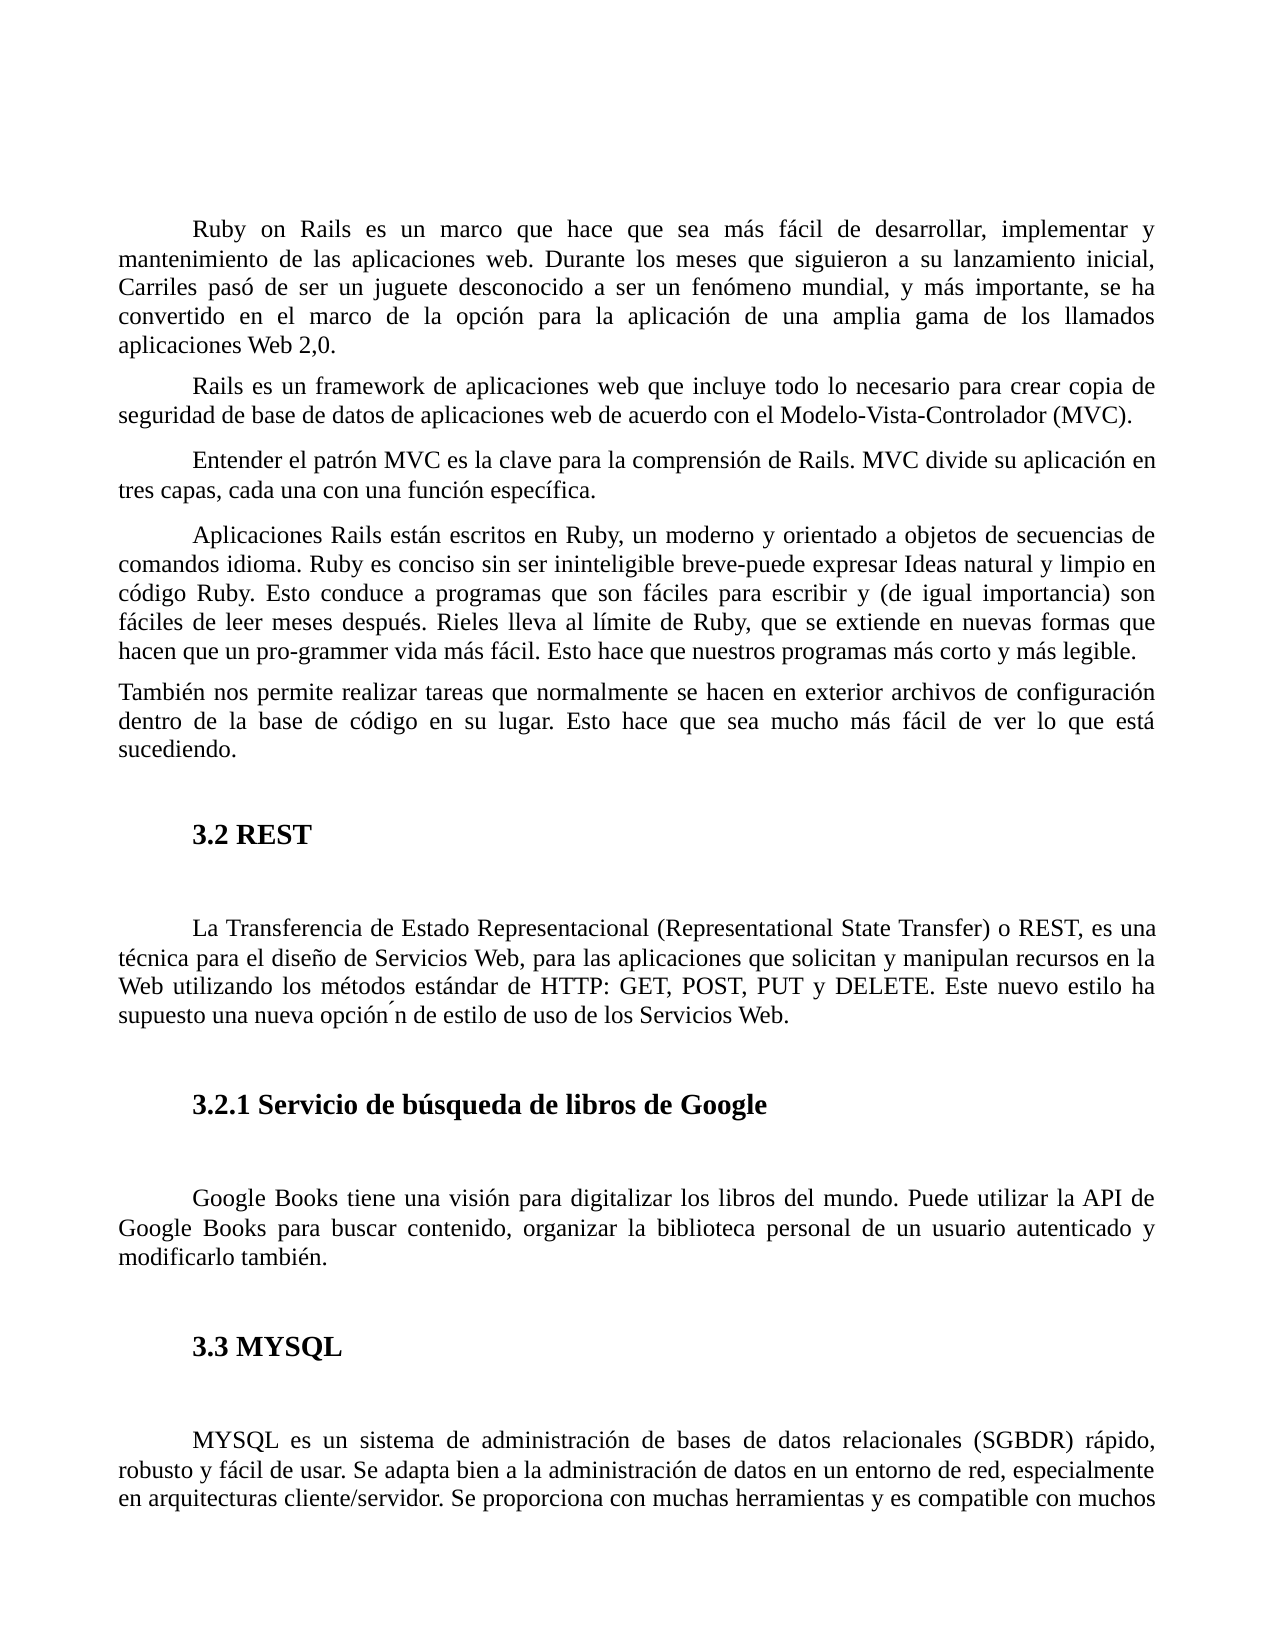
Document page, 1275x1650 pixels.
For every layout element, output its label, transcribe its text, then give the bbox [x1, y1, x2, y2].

text También nos permite realizar tareas que normalmente se hacen en exterior archivos de configuración dentro de la base de código en su lugar. Esto hace que sea mucho más fácil de ver lo que está sucediendo. [118, 677, 1157, 763]
text Ruby on Rails es un marco que hace que sea más fácil de desarrollar, implementar y mantenimiento de las aplicaciones web. Durante los meses que siguieron a su lanzamiento inicial, Carriles pasó de ser un juguete desconocido a ser un fenómeno mundial, y más importante, se ha convertido en el marco de la opción para la aplicación de una amplia gama de los llamados aplicaciones Web 2,0. [118, 210, 1157, 359]
text Aplicaciones Rails están escritos en Ruby, un moderno y orientado a objetos de secuencias de comandos idioma. Ruby es conciso sin ser ininteligible breve-puede expresar Ideas natural y limpio en código Ruby. Esto conduce a programas que son fáciles para escribir y (de igual importancia) son fáciles de leer meses después. Rieles lleva al límite de Ruby, que se extiende en nuevas formas que hacen que un pro-grammer vida más fácil. Esto hace que nuestros programas más corto y más legible. [118, 516, 1157, 664]
text Rails es un framework de aplicaciones web que incluye todo lo necesario para crear copia de seguridad de base de datos de aplicaciones web de acuerdo con el Modelo-Vista-Controlador (MVC). [118, 371, 1157, 429]
text La Transferencia de Estado Representacional (Representational State Transfer) o REST, es una técnica para el diseño de Servicios Web, para las aplicaciones que solicitan y manipulan recursos en la Web utilizando los métodos estándar de HTTP: GET, POST, PUT y DELETE. Este nuevo estilo ha supuesto una nueva opción ́n de estilo de uso de los Servicios Web. [118, 909, 1157, 1029]
text 3.3 MYSQL [118, 1329, 1157, 1363]
text 3.2 REST [118, 817, 1157, 851]
text Entender el patrón MVC es la clave para la comprensión de Rails. MVC divide su aplicación en tres capas, cada una con una función específica. [118, 441, 1157, 503]
text Google Books tiene una visión para digitalizar los libros del mundo. Puede utilizar la API de Google Books para buscar contenido, organizar la biblioteca personal de un usuario autenticado y modificarlo también. [118, 1179, 1157, 1271]
text MYSQL es un sistema de administración de bases de datos relacionales (SGBDR) rápido, robusto y fácil de usar. Se adapta bien a la administración de datos en un entorno de red, especialmente en arquitecturas cliente/servidor. Se proporciona con muchas herramientas y es compatible con muchos [118, 1421, 1157, 1512]
text 3.2.1 Servicio de búsqueda de libros de Google [118, 1087, 1157, 1121]
